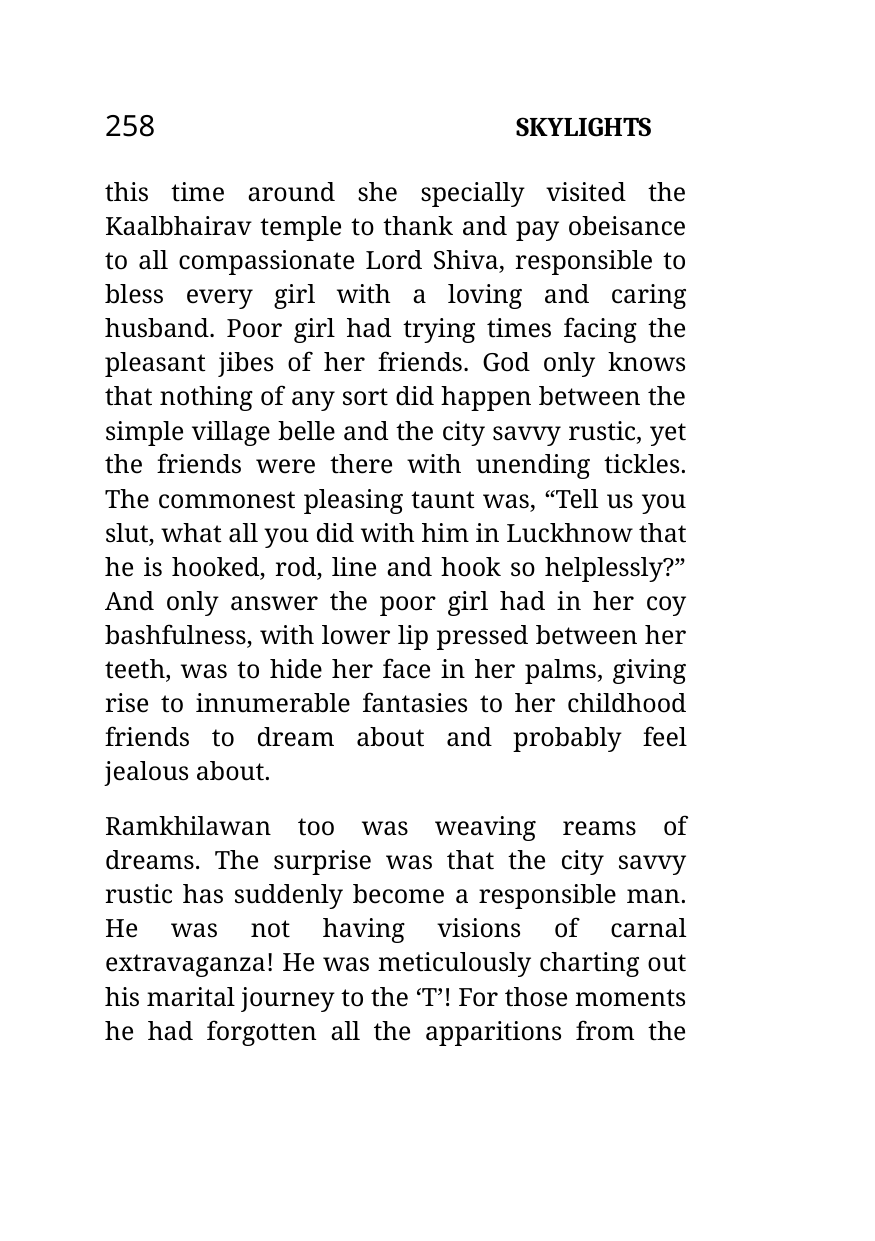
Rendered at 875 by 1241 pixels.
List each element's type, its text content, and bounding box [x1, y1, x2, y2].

text this time around she specially visited the Kaalbhairav temple to thank and pay obeisance to all compassionate Lord Shiva, responsible to bless every girl with a loving and caring husband. Poor girl had trying times facing the pleasant jibes of her friends. God only knows that nothing of any sort did happen between the simple village belle and the city savvy rustic, yet the friends were there with unending tickles. The commonest pleasing taunt was, “Tell us you slut, what all you did with him in Luckhnow that he is hooked, rod, line and hook so helplessly?” And only answer the poor girl had in her coy bashfulness, with lower lip pressed between her teeth, was to hide her face in her palms, giving rise to innumerable fantasies to her childhood friends to dream about and probably feel jealous about. [105, 175, 687, 788]
text Ramkhilawan too was weaving reams of dreams. The surprise was that the city savvy rustic has suddenly become a responsible man. He was not having visions of carnal extravaganza! He was meticulously charting out his marital journey to the ‘T’! For those moments he had forgotten all the apparitions from the [105, 809, 687, 1047]
